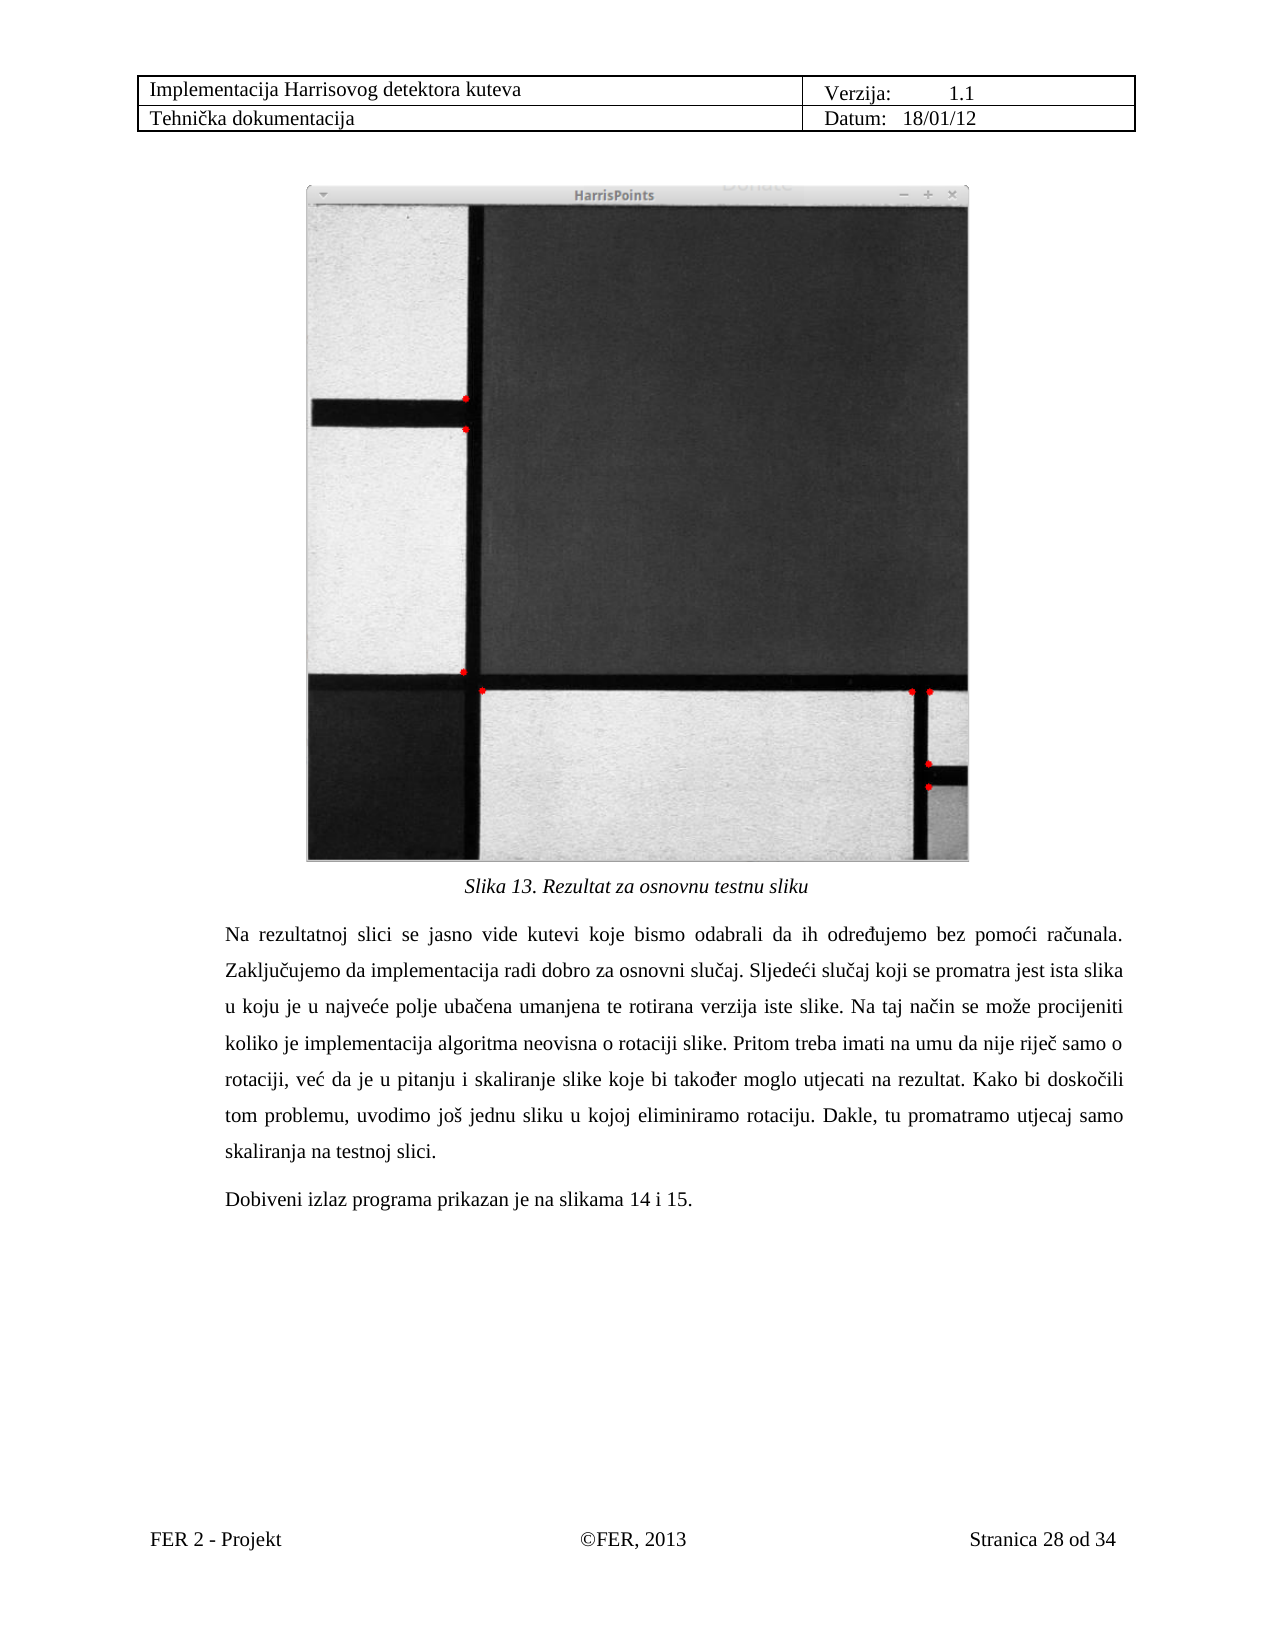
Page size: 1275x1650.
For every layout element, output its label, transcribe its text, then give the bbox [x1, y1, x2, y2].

text Dobiveni izlaz programa prikazan je na slikama 14 i 15. [225, 1187, 1125, 1211]
text Na rezultatnoj slici se jasno vide kutevi koje bismo odabrali da ih određujemo bez pomoći računala. Zaključujemo da implementacija radi dobro za osnovni slučaj. Sljedeći slučaj koji se promatra jest ista slika u koju je u najveće polje ubačena umanjena te rotirana verzija iste slike. Na taj način se može procijeniti koliko je implementacija algoritma neovisna o rotaciji slike. Pritom treba imati na umu da nije riječ samo o rotaciji, već da je u pitanju i skaliranje slike koje bi također moglo utjecati na rezultat. Kako bi doskočili tom problemu, uvodimo još jednu sliku u kojoj eliminiramo rotaciju. Dakle, tu promatramo utjecaj samo skaliranja na testnoj slici. [225, 922, 1125, 1163]
text Slika 13. Rezultat za osnovnu testnu sliku [306, 862, 969, 898]
picture [306, 185, 970, 862]
